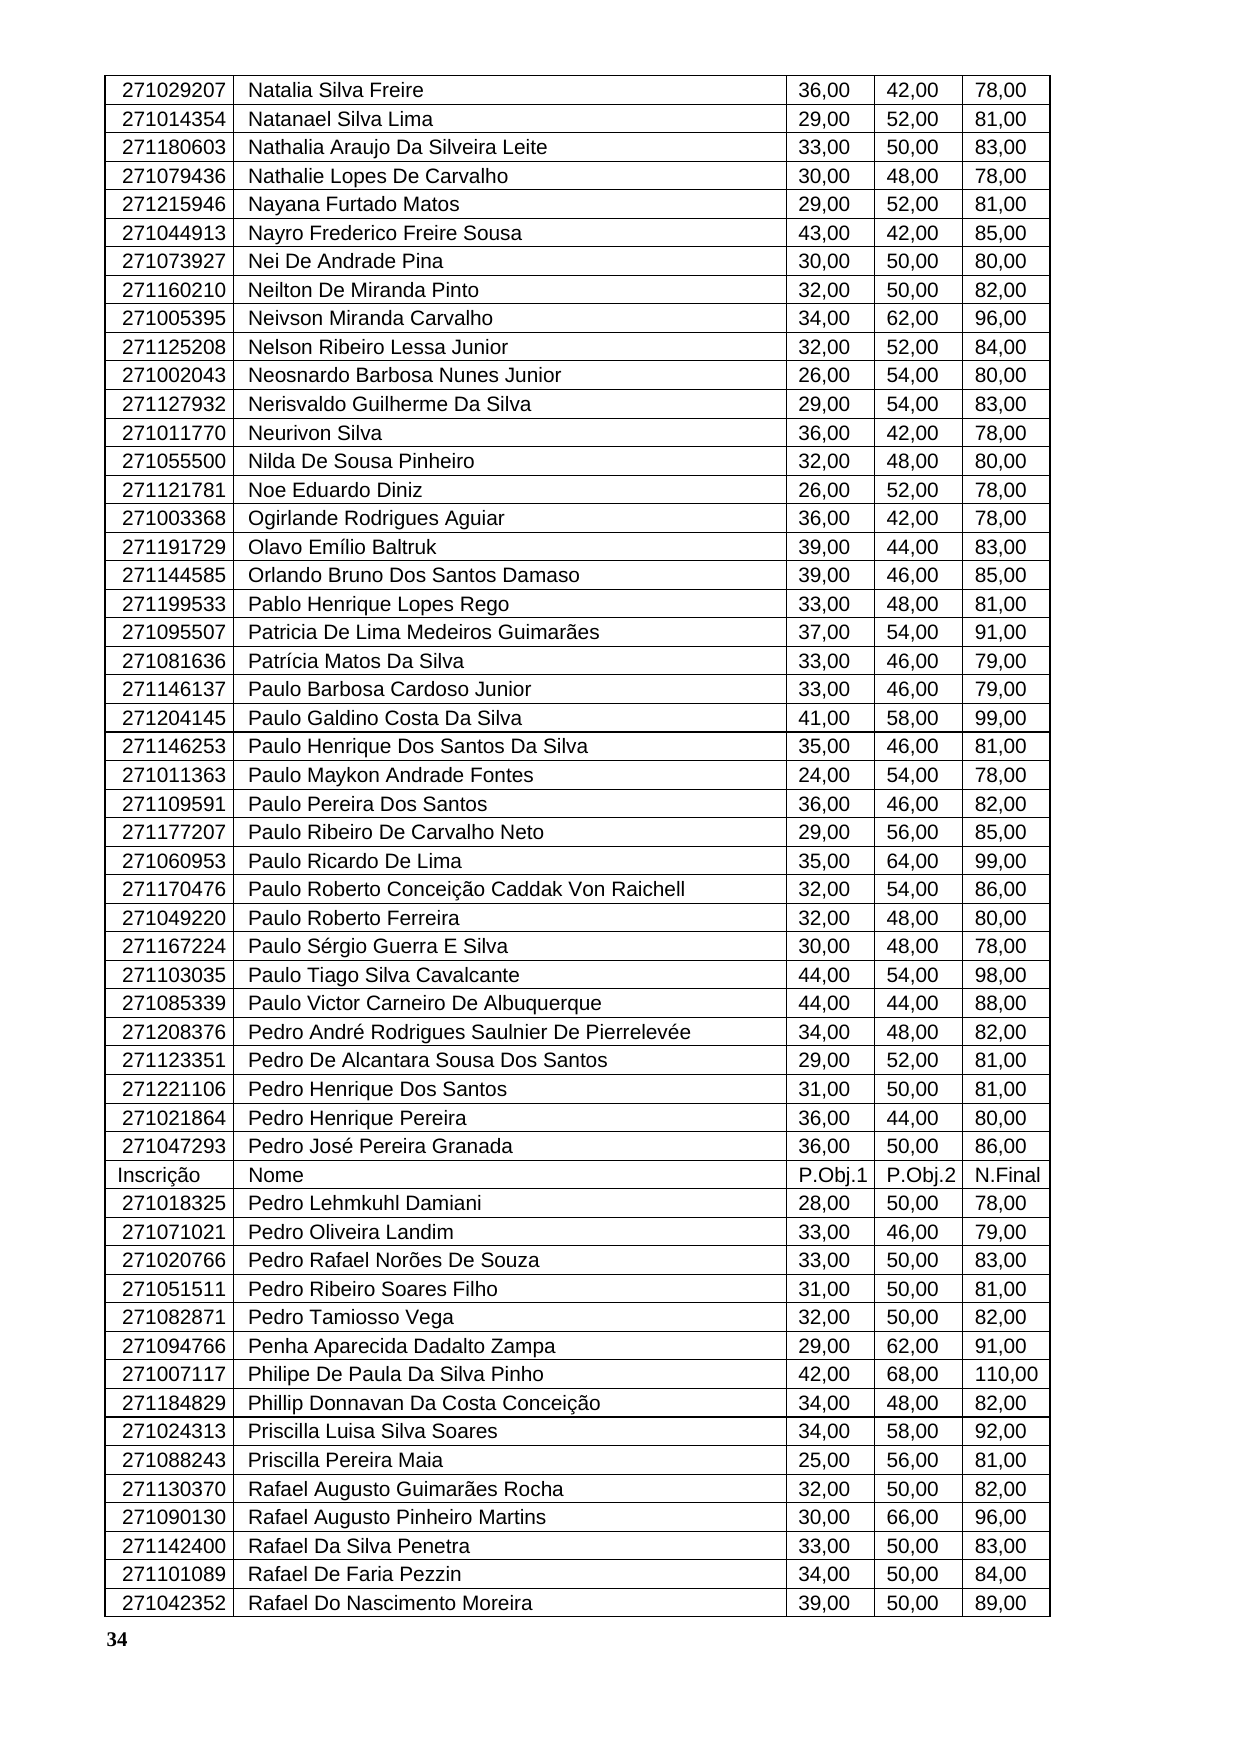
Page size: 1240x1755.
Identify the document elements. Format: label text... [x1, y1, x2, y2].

table_cell 85,00 [963, 219, 1049, 246]
table_cell 80,00 [963, 247, 1049, 275]
table_cell 271005395 [106, 304, 233, 332]
table_cell 48,00 [875, 904, 962, 931]
table_cell 46,00 [875, 647, 962, 674]
table_cell Nayro Frederico Freire Sousa [234, 219, 786, 246]
table_cell 78,00 [963, 504, 1049, 532]
table_cell Nilda De Sousa Pinheiro [234, 447, 786, 474]
table_cell 79,00 [963, 1218, 1049, 1245]
table_cell 62,00 [875, 304, 962, 332]
table_cell 271215946 [106, 190, 233, 218]
table_cell Priscilla Luisa Silva Soares [234, 1418, 786, 1445]
table_cell 271018325 [106, 1189, 233, 1217]
table_cell Natalia Silva Freire [234, 76, 786, 103]
table_cell 64,00 [875, 847, 962, 874]
table_cell 50,00 [875, 1532, 962, 1559]
table_cell 44,00 [875, 533, 962, 560]
table_cell 31,00 [787, 1075, 874, 1102]
table_cell 271146137 [106, 675, 233, 703]
table_cell 24,00 [787, 761, 874, 788]
table_cell 29,00 [787, 1332, 874, 1359]
table_cell 34,00 [787, 1560, 874, 1588]
table_cell 36,00 [787, 76, 874, 103]
table_cell 89,00 [963, 1589, 1049, 1616]
table_cell 36,00 [787, 1132, 874, 1159]
table_cell Paulo Maykon Andrade Fontes [234, 761, 786, 788]
table_cell 37,00 [787, 618, 874, 646]
table_cell Rafael Do Nascimento Moreira [234, 1589, 786, 1616]
table_cell Pedro José Pereira Granada [234, 1132, 786, 1159]
table_cell Inscrição [106, 1161, 233, 1188]
table_cell 39,00 [787, 561, 874, 589]
table_cell Priscilla Pereira Maia [234, 1446, 786, 1473]
table_cell Nelson Ribeiro Lessa Junior [234, 333, 786, 360]
table_cell 33,00 [787, 1246, 874, 1274]
table_cell 41,00 [787, 704, 874, 731]
table_cell 271020766 [106, 1246, 233, 1274]
table_cell 44,00 [787, 989, 874, 1017]
table_cell 29,00 [787, 105, 874, 132]
table_cell 80,00 [963, 904, 1049, 931]
table_cell 271121781 [106, 476, 233, 503]
table_cell 271081636 [106, 647, 233, 674]
table_cell Rafael De Faria Pezzin [234, 1560, 786, 1588]
table_cell 82,00 [963, 1303, 1049, 1331]
table_cell 96,00 [963, 1503, 1049, 1531]
table_cell 99,00 [963, 704, 1049, 731]
table_cell 78,00 [963, 932, 1049, 960]
table_cell 83,00 [963, 533, 1049, 560]
table_cell 78,00 [963, 761, 1049, 788]
table_cell 39,00 [787, 1589, 874, 1616]
table_cell 48,00 [875, 1018, 962, 1045]
table_cell 52,00 [875, 105, 962, 132]
table_cell 271146253 [106, 733, 233, 760]
table_cell 29,00 [787, 818, 874, 846]
table_cell N.Final [963, 1161, 1049, 1188]
table_cell 33,00 [787, 590, 874, 617]
table_cell 50,00 [875, 247, 962, 275]
table_cell Neilton De Miranda Pinto [234, 276, 786, 303]
table_cell 36,00 [787, 790, 874, 817]
table_cell 82,00 [963, 790, 1049, 817]
table_cell 80,00 [963, 1104, 1049, 1131]
table_cell 271060953 [106, 847, 233, 874]
table_cell Pedro André Rodrigues Saulnier De Pierrelevée [234, 1018, 786, 1045]
table_cell 54,00 [875, 761, 962, 788]
table_cell 32,00 [787, 276, 874, 303]
table_cell 96,00 [963, 304, 1049, 332]
table_cell 271079436 [106, 162, 233, 189]
table_cell 46,00 [875, 675, 962, 703]
table_cell 91,00 [963, 618, 1049, 646]
table_cell 48,00 [875, 1389, 962, 1416]
table_cell 88,00 [963, 989, 1049, 1017]
table_cell 271003368 [106, 504, 233, 532]
table_cell Orlando Bruno Dos Santos Damaso [234, 561, 786, 589]
table_cell 271142400 [106, 1532, 233, 1559]
table_cell 271199533 [106, 590, 233, 617]
table_cell 29,00 [787, 390, 874, 417]
table_cell 86,00 [963, 1132, 1049, 1159]
table_cell 36,00 [787, 1104, 874, 1131]
table_cell Paulo Ribeiro De Carvalho Neto [234, 818, 786, 846]
table_cell 34,00 [787, 1418, 874, 1445]
table_cell 92,00 [963, 1418, 1049, 1445]
table_cell 32,00 [787, 447, 874, 474]
table_cell 26,00 [787, 476, 874, 503]
table_cell 271208376 [106, 1018, 233, 1045]
table_cell 271177207 [106, 818, 233, 846]
table_cell 84,00 [963, 333, 1049, 360]
table_cell 271049220 [106, 904, 233, 931]
table_cell Nathalia Araujo Da Silveira Leite [234, 133, 786, 161]
table_cell 50,00 [875, 1075, 962, 1102]
table_cell 271029207 [106, 76, 233, 103]
table_cell 271167224 [106, 932, 233, 960]
table_cell 50,00 [875, 1246, 962, 1274]
table_cell 31,00 [787, 1275, 874, 1302]
table_cell 99,00 [963, 847, 1049, 874]
table_cell 271047293 [106, 1132, 233, 1159]
table_cell 271204145 [106, 704, 233, 731]
table_cell Neosnardo Barbosa Nunes Junior [234, 361, 786, 389]
table_cell Paulo Henrique Dos Santos Da Silva [234, 733, 786, 760]
table_cell 271094766 [106, 1332, 233, 1359]
table_cell 26,00 [787, 361, 874, 389]
table_cell 54,00 [875, 618, 962, 646]
table_cell 78,00 [963, 1189, 1049, 1217]
table_cell 271071021 [106, 1218, 233, 1245]
table_cell 83,00 [963, 1532, 1049, 1559]
table_cell 48,00 [875, 590, 962, 617]
table_cell 52,00 [875, 333, 962, 360]
table_cell 46,00 [875, 790, 962, 817]
table_cell Paulo Pereira Dos Santos [234, 790, 786, 817]
table_cell 46,00 [875, 561, 962, 589]
table_cell 50,00 [875, 133, 962, 161]
table_cell Paulo Ricardo De Lima [234, 847, 786, 874]
table_cell 98,00 [963, 961, 1049, 988]
table_cell 33,00 [787, 1218, 874, 1245]
table_cell 62,00 [875, 1332, 962, 1359]
table_cell 44,00 [875, 1104, 962, 1131]
table_cell 82,00 [963, 1475, 1049, 1502]
table_cell 85,00 [963, 818, 1049, 846]
table_cell Paulo Galdino Costa Da Silva [234, 704, 786, 731]
table_cell P.Obj.1 [787, 1161, 874, 1188]
table_cell 78,00 [963, 76, 1049, 103]
table_cell Penha Aparecida Dadalto Zampa [234, 1332, 786, 1359]
table_cell 29,00 [787, 1046, 874, 1074]
table_cell 271123351 [106, 1046, 233, 1074]
table_cell 271051511 [106, 1275, 233, 1302]
table_cell Noe Eduardo Diniz [234, 476, 786, 503]
table_cell 79,00 [963, 647, 1049, 674]
table_cell Paulo Roberto Conceição Caddak Von Raichell [234, 875, 786, 903]
table_cell 78,00 [963, 162, 1049, 189]
table_cell Pedro Henrique Dos Santos [234, 1075, 786, 1102]
table_cell 80,00 [963, 447, 1049, 474]
table_cell 30,00 [787, 162, 874, 189]
table_cell Nayana Furtado Matos [234, 190, 786, 218]
table_cell 271127932 [106, 390, 233, 417]
table_cell 34,00 [787, 304, 874, 332]
table_cell 271109591 [106, 790, 233, 817]
table_cell 110,00 [963, 1360, 1049, 1388]
table_cell 43,00 [787, 219, 874, 246]
table_cell Paulo Tiago Silva Cavalcante [234, 961, 786, 988]
table_cell 79,00 [963, 675, 1049, 703]
table_cell Nerisvaldo Guilherme Da Silva [234, 390, 786, 417]
table_cell 84,00 [963, 1560, 1049, 1588]
table_cell 32,00 [787, 875, 874, 903]
table_cell 81,00 [963, 190, 1049, 218]
table_cell Phillip Donnavan Da Costa Conceição [234, 1389, 786, 1416]
table_cell 271088243 [106, 1446, 233, 1473]
table_cell 50,00 [875, 1589, 962, 1616]
table_cell Pedro De Alcantara Sousa Dos Santos [234, 1046, 786, 1074]
table_cell 54,00 [875, 361, 962, 389]
table_cell 271007117 [106, 1360, 233, 1388]
table_cell Natanael Silva Lima [234, 105, 786, 132]
table_cell Rafael Augusto Guimarães Rocha [234, 1475, 786, 1502]
table_cell Pablo Henrique Lopes Rego [234, 590, 786, 617]
table_cell 78,00 [963, 476, 1049, 503]
table_cell 83,00 [963, 390, 1049, 417]
table_cell 80,00 [963, 361, 1049, 389]
table_cell 271160210 [106, 276, 233, 303]
table_cell 271125208 [106, 333, 233, 360]
table_cell 32,00 [787, 904, 874, 931]
table_cell 86,00 [963, 875, 1049, 903]
table_cell Paulo Roberto Ferreira [234, 904, 786, 931]
table_cell 271055500 [106, 447, 233, 474]
table_cell Paulo Victor Carneiro De Albuquerque [234, 989, 786, 1017]
table_cell 81,00 [963, 1046, 1049, 1074]
table_cell 48,00 [875, 932, 962, 960]
table_cell Rafael Augusto Pinheiro Martins [234, 1503, 786, 1531]
table_cell 46,00 [875, 1218, 962, 1245]
table_cell 91,00 [963, 1332, 1049, 1359]
table_cell 42,00 [787, 1360, 874, 1388]
table_cell Pedro Oliveira Landim [234, 1218, 786, 1245]
table_cell Pedro Ribeiro Soares Filho [234, 1275, 786, 1302]
table_cell 82,00 [963, 1389, 1049, 1416]
table_cell 32,00 [787, 1303, 874, 1331]
table_cell 34,00 [787, 1389, 874, 1416]
table_cell 33,00 [787, 1532, 874, 1559]
table_cell 32,00 [787, 1475, 874, 1502]
table_cell 271085339 [106, 989, 233, 1017]
table_cell 56,00 [875, 818, 962, 846]
table_cell Nei De Andrade Pina [234, 247, 786, 275]
table_cell 81,00 [963, 590, 1049, 617]
table_cell 83,00 [963, 133, 1049, 161]
table_cell 35,00 [787, 847, 874, 874]
table_cell 271090130 [106, 1503, 233, 1531]
table_cell 58,00 [875, 704, 962, 731]
table_cell 271180603 [106, 133, 233, 161]
table_cell 44,00 [875, 989, 962, 1017]
table_cell 81,00 [963, 1075, 1049, 1102]
table_cell 54,00 [875, 961, 962, 988]
table_cell 48,00 [875, 447, 962, 474]
table_cell 36,00 [787, 504, 874, 532]
table_cell Paulo Barbosa Cardoso Junior [234, 675, 786, 703]
table_cell 32,00 [787, 333, 874, 360]
table_cell 50,00 [875, 1189, 962, 1217]
table_cell 29,00 [787, 190, 874, 218]
table_cell 271002043 [106, 361, 233, 389]
table_cell Pedro Lehmkuhl Damiani [234, 1189, 786, 1217]
table_cell 271103035 [106, 961, 233, 988]
table_cell 50,00 [875, 1303, 962, 1331]
table_cell Patricia De Lima Medeiros Guimarães [234, 618, 786, 646]
table_cell 83,00 [963, 1246, 1049, 1274]
table_cell Rafael Da Silva Penetra [234, 1532, 786, 1559]
table_cell 85,00 [963, 561, 1049, 589]
table_cell 271082871 [106, 1303, 233, 1331]
table_cell Nome [234, 1161, 786, 1188]
table_cell 271073927 [106, 247, 233, 275]
table_cell Philipe De Paula Da Silva Pinho [234, 1360, 786, 1388]
table_cell 42,00 [875, 504, 962, 532]
table_cell 66,00 [875, 1503, 962, 1531]
table_cell Neurivon Silva [234, 419, 786, 446]
table_cell P.Obj.2 [875, 1161, 962, 1188]
table_cell 82,00 [963, 1018, 1049, 1045]
table_cell 50,00 [875, 1275, 962, 1302]
table_cell Pedro Rafael Norões De Souza [234, 1246, 786, 1274]
table_cell 68,00 [875, 1360, 962, 1388]
table_cell 271221106 [106, 1075, 233, 1102]
table_cell 271101089 [106, 1560, 233, 1588]
table_cell 81,00 [963, 1275, 1049, 1302]
table_cell 54,00 [875, 875, 962, 903]
table_cell 81,00 [963, 1446, 1049, 1473]
table_cell 36,00 [787, 419, 874, 446]
table_cell Patrícia Matos Da Silva [234, 647, 786, 674]
table_cell 56,00 [875, 1446, 962, 1473]
table_cell Nathalie Lopes De Carvalho [234, 162, 786, 189]
table_cell 58,00 [875, 1418, 962, 1445]
table_cell 25,00 [787, 1446, 874, 1473]
table_cell Pedro Henrique Pereira [234, 1104, 786, 1131]
table_cell 271011770 [106, 419, 233, 446]
table_cell 78,00 [963, 419, 1049, 446]
table_cell 50,00 [875, 1560, 962, 1588]
table_cell 271014354 [106, 105, 233, 132]
table_cell 30,00 [787, 247, 874, 275]
table_cell 30,00 [787, 932, 874, 960]
table_cell 271024313 [106, 1418, 233, 1445]
table_cell 81,00 [963, 733, 1049, 760]
table_cell 271170476 [106, 875, 233, 903]
table_cell 28,00 [787, 1189, 874, 1217]
table_cell 33,00 [787, 133, 874, 161]
table_cell 271011363 [106, 761, 233, 788]
table_cell Neivson Miranda Carvalho [234, 304, 786, 332]
table_cell 44,00 [787, 961, 874, 988]
table_cell 50,00 [875, 1132, 962, 1159]
table_cell 42,00 [875, 76, 962, 103]
table_cell 52,00 [875, 190, 962, 218]
table_cell 50,00 [875, 276, 962, 303]
table_cell 30,00 [787, 1503, 874, 1531]
table_cell 48,00 [875, 162, 962, 189]
table_cell 52,00 [875, 476, 962, 503]
table_cell 271184829 [106, 1389, 233, 1416]
table_cell 35,00 [787, 733, 874, 760]
table_cell Paulo Sérgio Guerra E Silva [234, 932, 786, 960]
table_cell 271042352 [106, 1589, 233, 1616]
table_cell 81,00 [963, 105, 1049, 132]
table_cell Ogirlande Rodrigues Aguiar [234, 504, 786, 532]
table_cell 271021864 [106, 1104, 233, 1131]
table_cell Olavo Emílio Baltruk [234, 533, 786, 560]
table_cell 271130370 [106, 1475, 233, 1502]
table_cell 33,00 [787, 675, 874, 703]
table_cell 33,00 [787, 647, 874, 674]
table_cell 271144585 [106, 561, 233, 589]
table_cell 82,00 [963, 276, 1049, 303]
table_cell 52,00 [875, 1046, 962, 1074]
table_cell 50,00 [875, 1475, 962, 1502]
table_cell 46,00 [875, 733, 962, 760]
table_cell 42,00 [875, 219, 962, 246]
table_cell 42,00 [875, 419, 962, 446]
table_cell 39,00 [787, 533, 874, 560]
table_cell 54,00 [875, 390, 962, 417]
table_cell 34,00 [787, 1018, 874, 1045]
table_cell 271191729 [106, 533, 233, 560]
table_cell 271044913 [106, 219, 233, 246]
table_cell 271095507 [106, 618, 233, 646]
table_cell Pedro Tamiosso Vega [234, 1303, 786, 1331]
